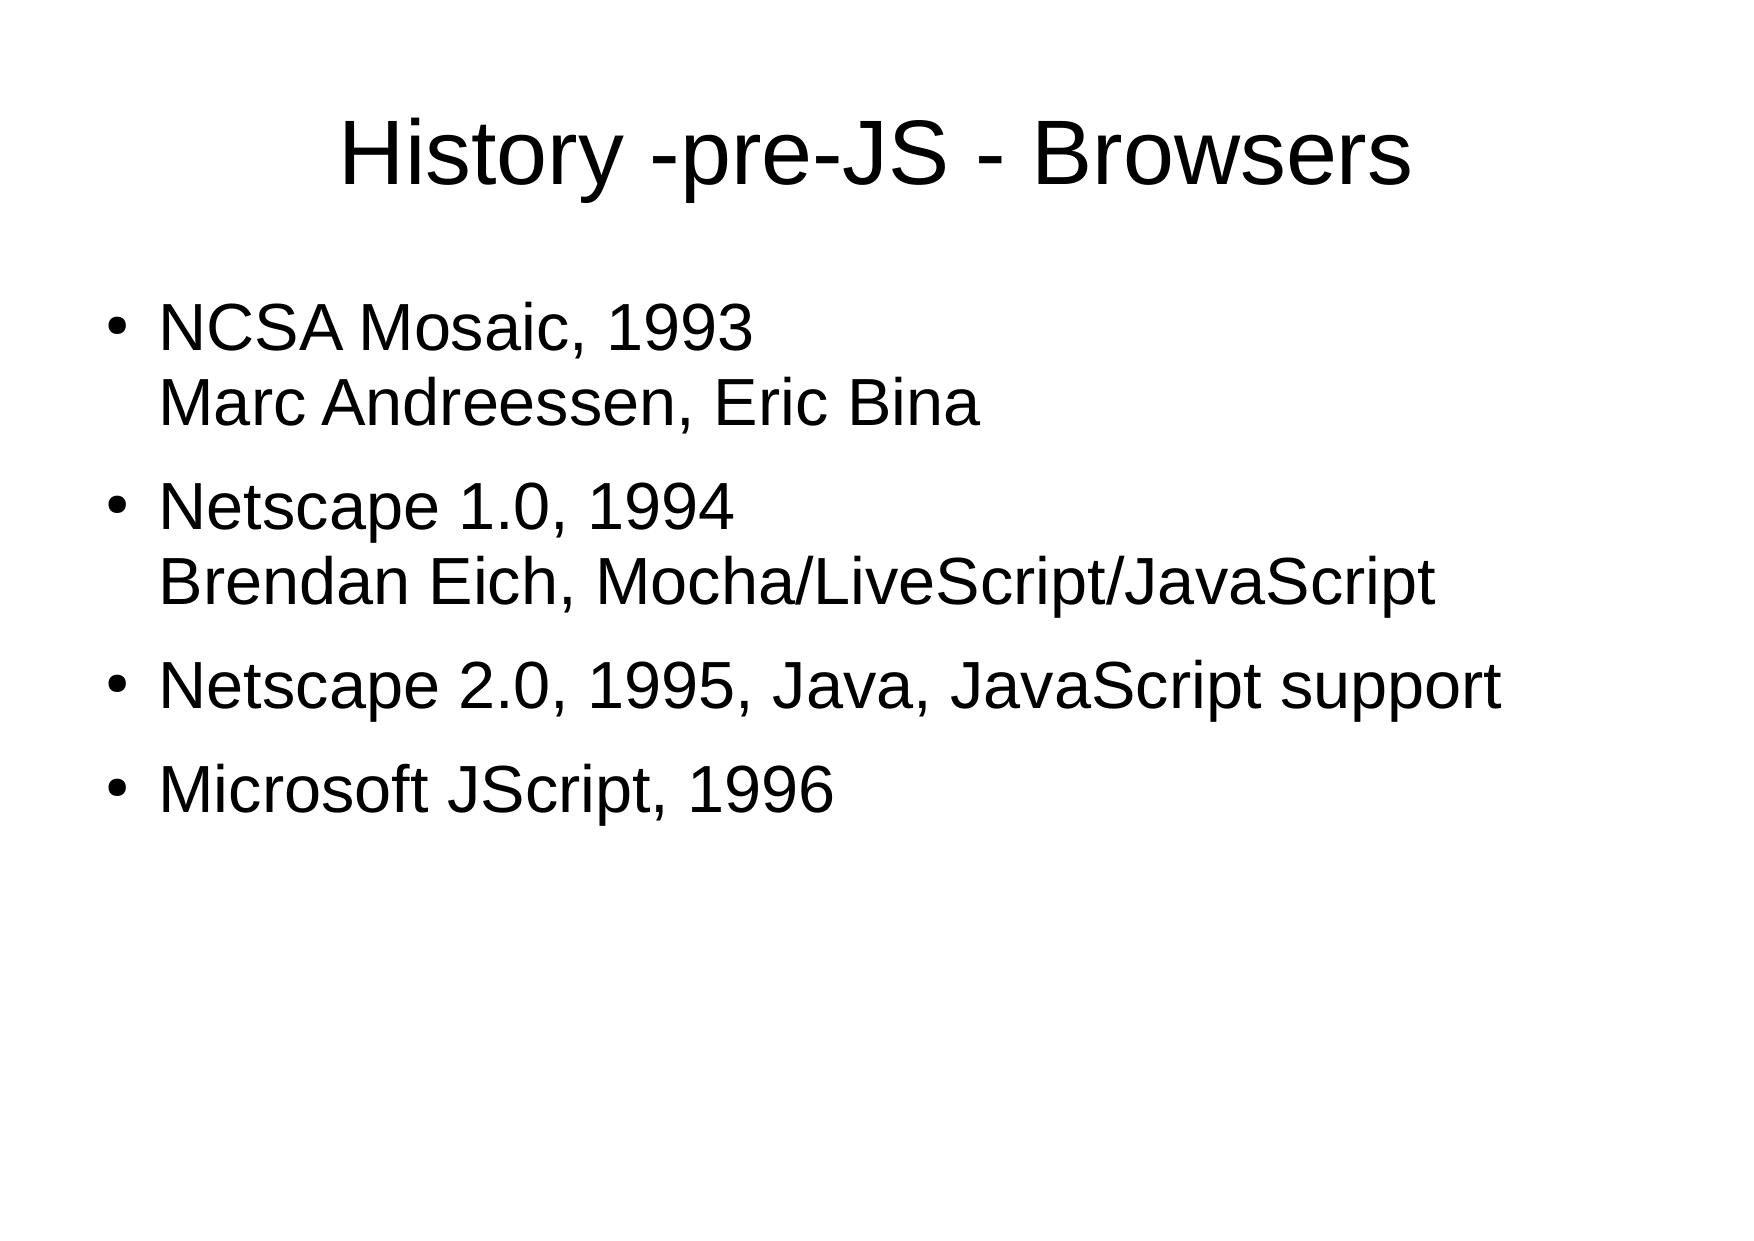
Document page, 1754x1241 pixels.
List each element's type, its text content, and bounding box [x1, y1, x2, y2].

title History -pre-JS - Browsers [87, 49, 1667, 257]
list NCSA Mosaic, 1993 Marc Andreessen, Eric Bina Netscape 1.0, 1994 Brendan Eich, Mocha/LiveScript/JavaScript Netscape 2.0, 1995, Java, JavaScript support Microsoft JScript, 1996 [87, 290, 1667, 1109]
